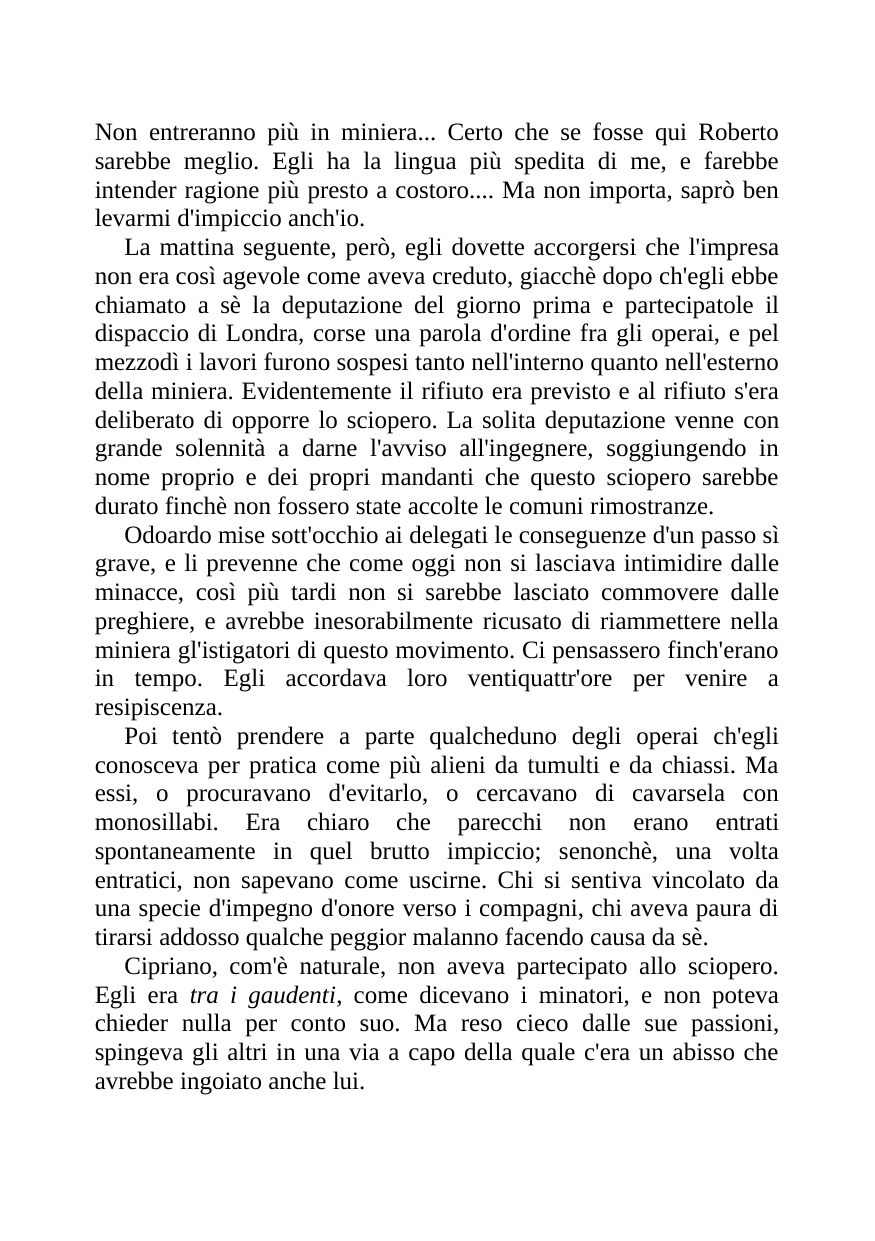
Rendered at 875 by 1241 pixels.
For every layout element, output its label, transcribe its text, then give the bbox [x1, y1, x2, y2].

text Poi tentò prendere a parte qualcheduno degli operai ch'egli conosceva per pratica come più alieni da tumulti e da chiassi. Ma essi, o procuravano d'evitarlo, o cercavano di cavarsela con monosillabi. Era chiaro che parecchi non erano entrati spontaneamente in quel brutto impiccio; senonchè, una volta entratici, non sapevano come uscirne. Chi si sentiva vincolato da una specie d'impegno d'onore verso i compagni, chi aveva paura di tirarsi addosso qualche peggior malanno facendo causa da sè. [94, 721, 779, 951]
text Non entreranno più in miniera... Certo che se fosse qui Roberto sarebbe meglio. Egli ha la lingua più spedita di me, e farebbe intender ragione più presto a costoro.... Ma non importa, saprò ben levarmi d'impiccio anch'io. [94, 117, 779, 232]
text Odoardo mise sott'occhio ai delegati le conseguenze d'un passo sì grave, e li prevenne che come oggi non si lasciava intimidire dalle minacce, così più tardi non si sarebbe lasciato commovere dalle preghiere, e avrebbe inesorabilmente ricusato di riammettere nella miniera gl'istigatori di questo movimento. Ci pensassero finch'erano in tempo. Egli accordava loro ventiquattr'ore per venire a resipiscenza. [94, 520, 779, 721]
text La mattina seguente, però, egli dovette accorgersi che l'impresa non era così agevole come aveva creduto, giacchè dopo ch'egli ebbe chiamato a sè la deputazione del giorno prima e partecipatole il dispaccio di Londra, corse una parola d'ordine fra gli operai, e pel mezzodì i lavori furono sospesi tanto nell'interno quanto nell'esterno della miniera. Evidentemente il rifiuto era previsto e al rifiuto s'era deliberato di opporre lo sciopero. La solita deputazione venne con grande solennità a darne l'avviso all'ingegnere, soggiungendo in nome proprio e dei propri mandanti che questo sciopero sarebbe durato finchè non fossero state accolte le comuni rimostranze. [94, 232, 779, 520]
text Cipriano, com'è naturale, non aveva partecipato allo sciopero. Egli era tra i gaudenti, come dicevano i minatori, e non poteva chieder nulla per conto suo. Ma reso cieco dalle sue passioni, spingeva gli altri in una via a capo della quale c'era un abisso che avrebbe ingoiato anche lui. [94, 951, 779, 1095]
